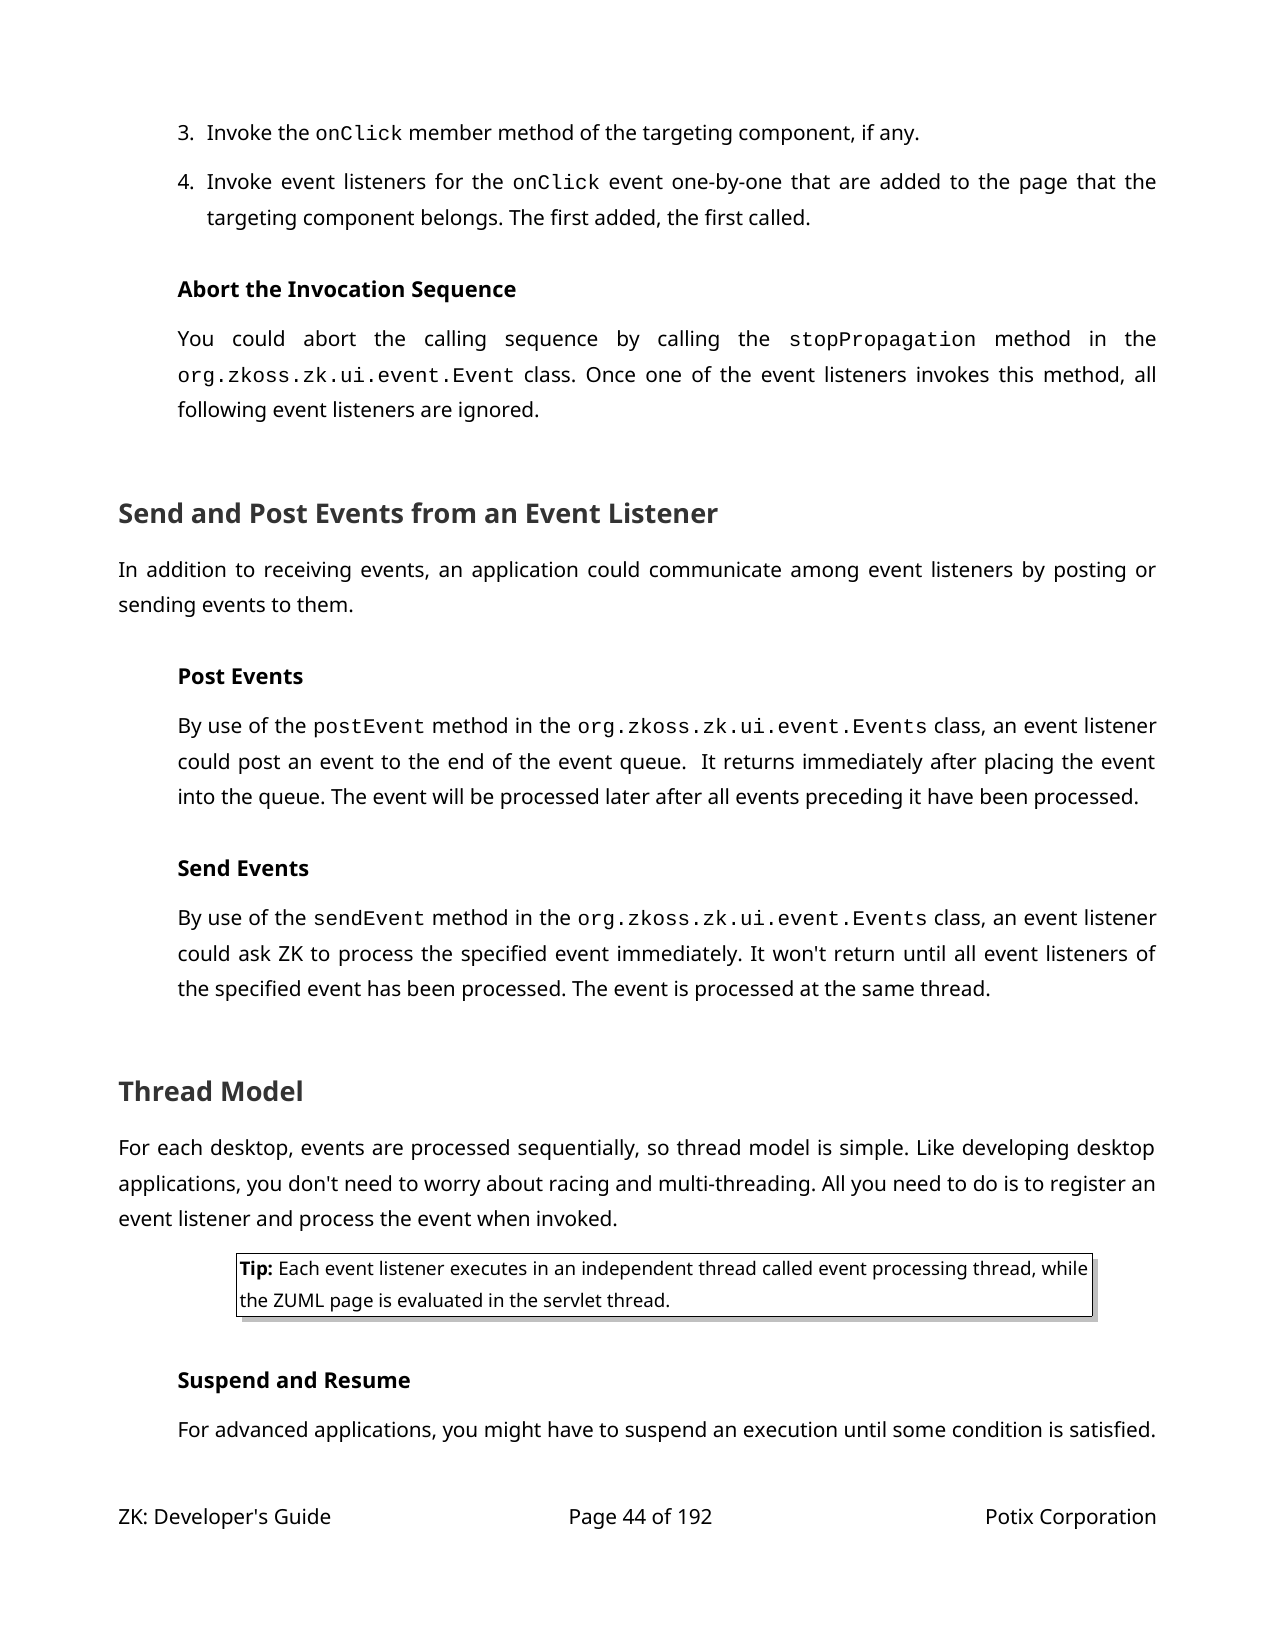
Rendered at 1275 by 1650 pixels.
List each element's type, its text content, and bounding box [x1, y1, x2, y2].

text By use of the sendEvent method in the org.zkoss.zk.ui.event.Events class, an event listener could ask ZK to process the specified event immediately. It won't return until all event listeners of the specified event has been processed. The event is processed at the same thread. [177, 903, 1157, 1002]
subtitle Abort the Invocation Sequence [177, 273, 1157, 303]
subtitle Suspend and Resume [177, 1365, 1157, 1395]
list Invoke the onClick member method of the targeting component, if any. [177, 118, 1157, 147]
text For advanced applications, you might have to suspend an execution until some condition is satisfied. [177, 1415, 1157, 1443]
text In addition to receiving events, an application could communicate among event listeners by posting or sending events to them. [118, 555, 1157, 618]
subtitle Post Events [177, 661, 1157, 691]
subtitle Send Events [177, 853, 1157, 883]
text You could abort the calling sequence by calling the stopPropagation method in the org.zkoss.zk.ui.event.Event class. Once one of the event listeners invokes this method, all following event listeners are ignored. [177, 324, 1157, 423]
subtitle Send and Post Events from an Event Listener [118, 494, 1157, 531]
text By use of the postEvent method in the org.zkoss.zk.ui.event.Events class, an event listener could post an event to the end of the event queue. It returns immediately after placing the event into the queue. The event will be processed later after all events preceding it have been processed. [177, 711, 1157, 810]
subtitle Thread Model [118, 1073, 1157, 1110]
list Invoke event listeners for the onClick event one-by-one that are added to the page that the targeting component belongs. The first added, the first called. [177, 167, 1157, 231]
text For each desktop, events are processed sequentially, so thread model is simple. Like developing desktop applications, you don't need to worry about racing and multi-threading. All you need to do is to register an event listener and process the event when invoked. [118, 1133, 1157, 1232]
text Tip: Each event listener executes in an independent thread called event processing thread, while the ZUML page is evaluated in the servlet thread. [237, 1254, 1092, 1316]
